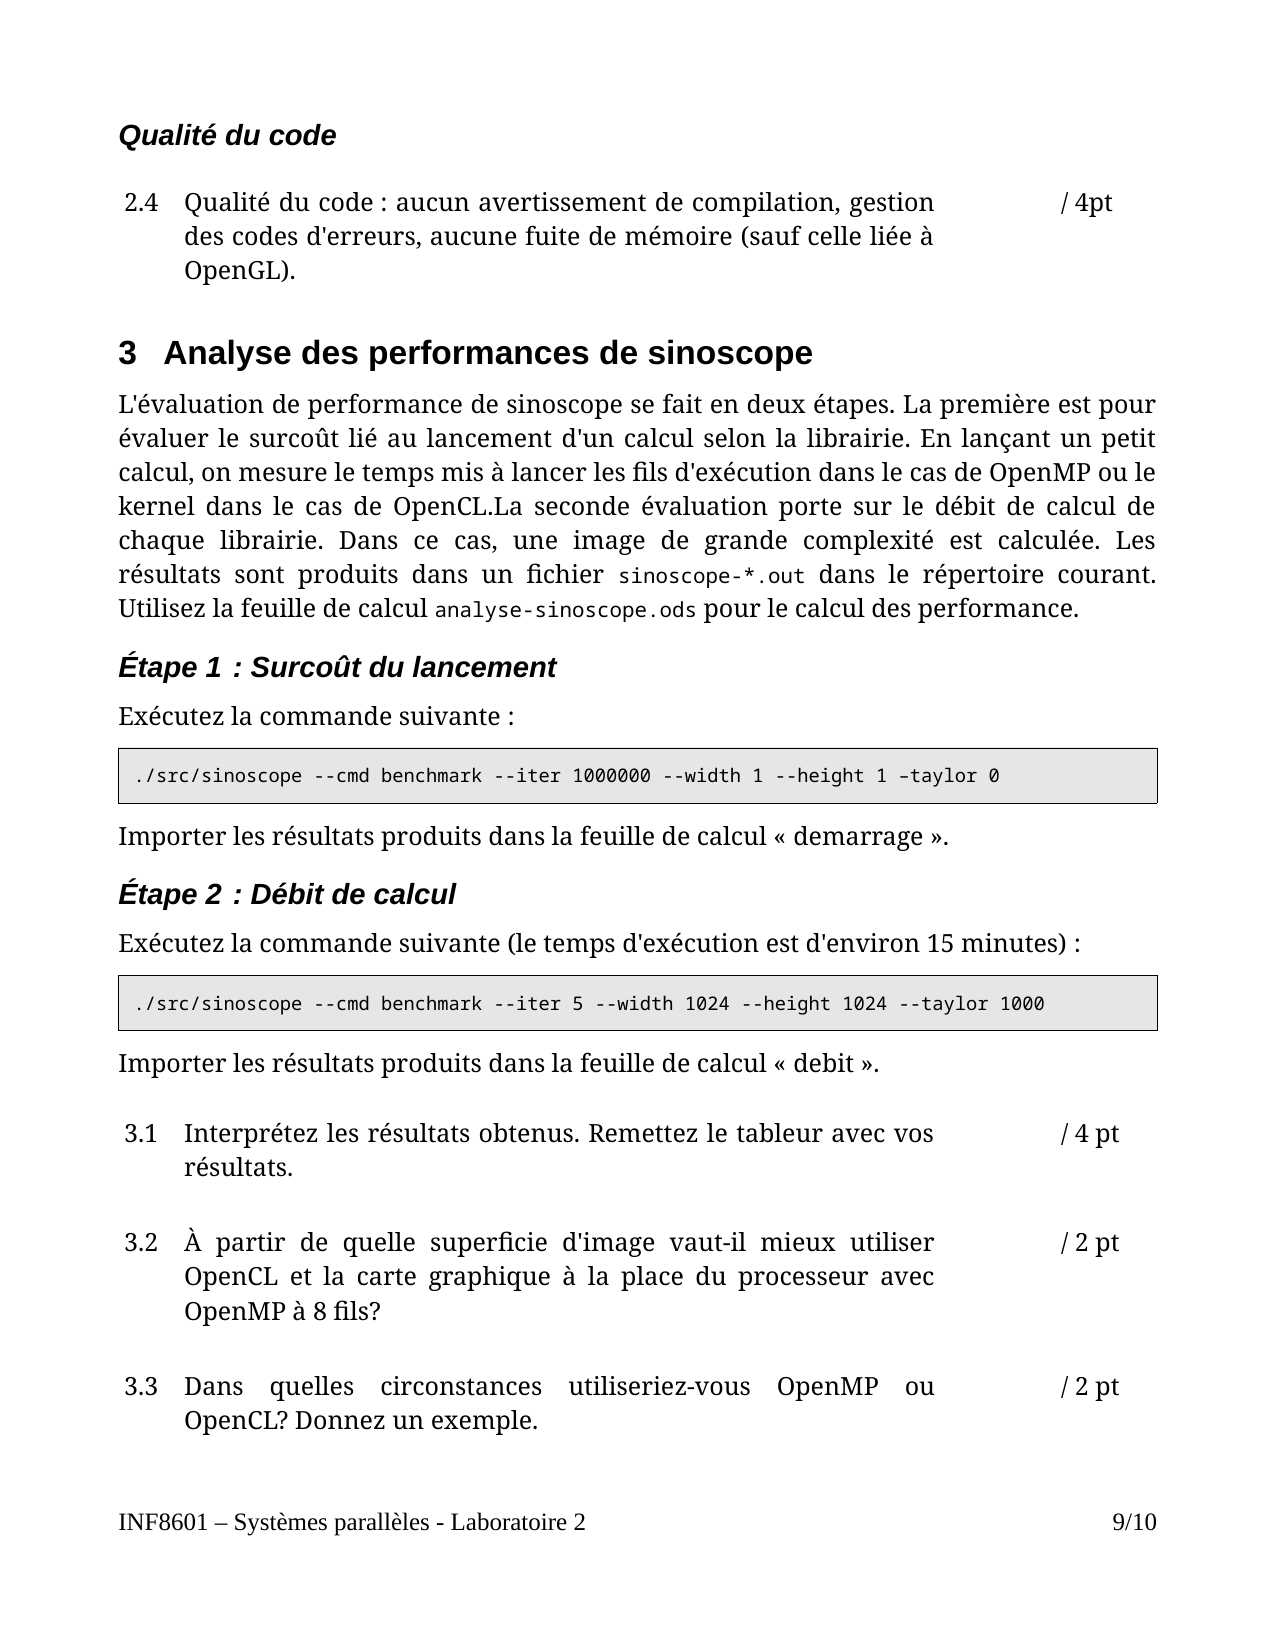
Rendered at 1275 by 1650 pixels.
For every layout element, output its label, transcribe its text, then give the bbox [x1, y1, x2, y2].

text ./src/sinoscope --cmd benchmark --iter 1000000 --width 1 --height 1 –taylor 0 [119, 749, 1157, 803]
text Importer les résultats produits dans la feuille de calcul « debit ». [118, 1046, 1157, 1080]
table_header [941, 164, 1049, 308]
table_cell / 2 pt [1049, 1204, 1157, 1348]
table_header / 4 pt [1049, 1095, 1157, 1204]
subtitle Qualité du code [118, 118, 1157, 152]
subtitle Étape 2 : Débit de calcul [118, 877, 1157, 911]
table_cell [941, 1204, 1049, 1348]
table_cell Dans quelles circonstances utiliseriez-vous OpenMP ou OpenCL? Donnez un exemple. [118, 1348, 941, 1457]
text Exécutez la commande suivante (le temps d'exécution est d'environ 15 minutes) : [118, 926, 1157, 960]
table_header Qualité du code : aucun avertissement de compilation, gestion des codes d'erreurs, aucune fuite de mémoire (sauf celle liée à OpenGL). [118, 164, 941, 308]
table_header [941, 1095, 1049, 1204]
table_header / 4pt [1049, 164, 1157, 308]
text L'évaluation de performance de sinoscope se fait en deux étapes. La première est pour évaluer le surcoût lié au lancement d'un calcul selon la librairie. En lançant un petit calcul, on mesure le temps mis à lancer les fils d'exécution dans le cas de OpenMP ou le kernel dans le cas de OpenCL.La seconde évaluation porte sur le débit de calcul de chaque librairie. Dans ce cas, une image de grande complexité est calculée. Les résultats sont produits dans un fichier sinoscope-*.out dans le répertoire courant. Utilisez la feuille de calcul analyse-sinoscope.ods pour le calcul des performance. [118, 386, 1157, 625]
subtitle Analyse des performances de sinoscope [118, 333, 1157, 371]
table_header Interprétez les résultats obtenus. Remettez le tableur avec vos résultats. [118, 1095, 941, 1204]
text Importer les résultats produits dans la feuille de calcul « demarrage ». [118, 818, 1157, 852]
table_cell À partir de quelle superficie d'image vaut-il mieux utiliser OpenCL et la carte graphique à la place du processeur avec OpenMP à 8 fils? [118, 1204, 941, 1348]
text ./src/sinoscope --cmd benchmark --iter 5 --width 1024 --height 1024 --taylor 1000 [119, 976, 1157, 1030]
text Exécutez la commande suivante : [118, 698, 1157, 732]
subtitle Étape 1 : Surcoût du lancement [118, 650, 1157, 683]
table_cell / 2 pt [1049, 1348, 1157, 1457]
table_cell [941, 1348, 1049, 1457]
